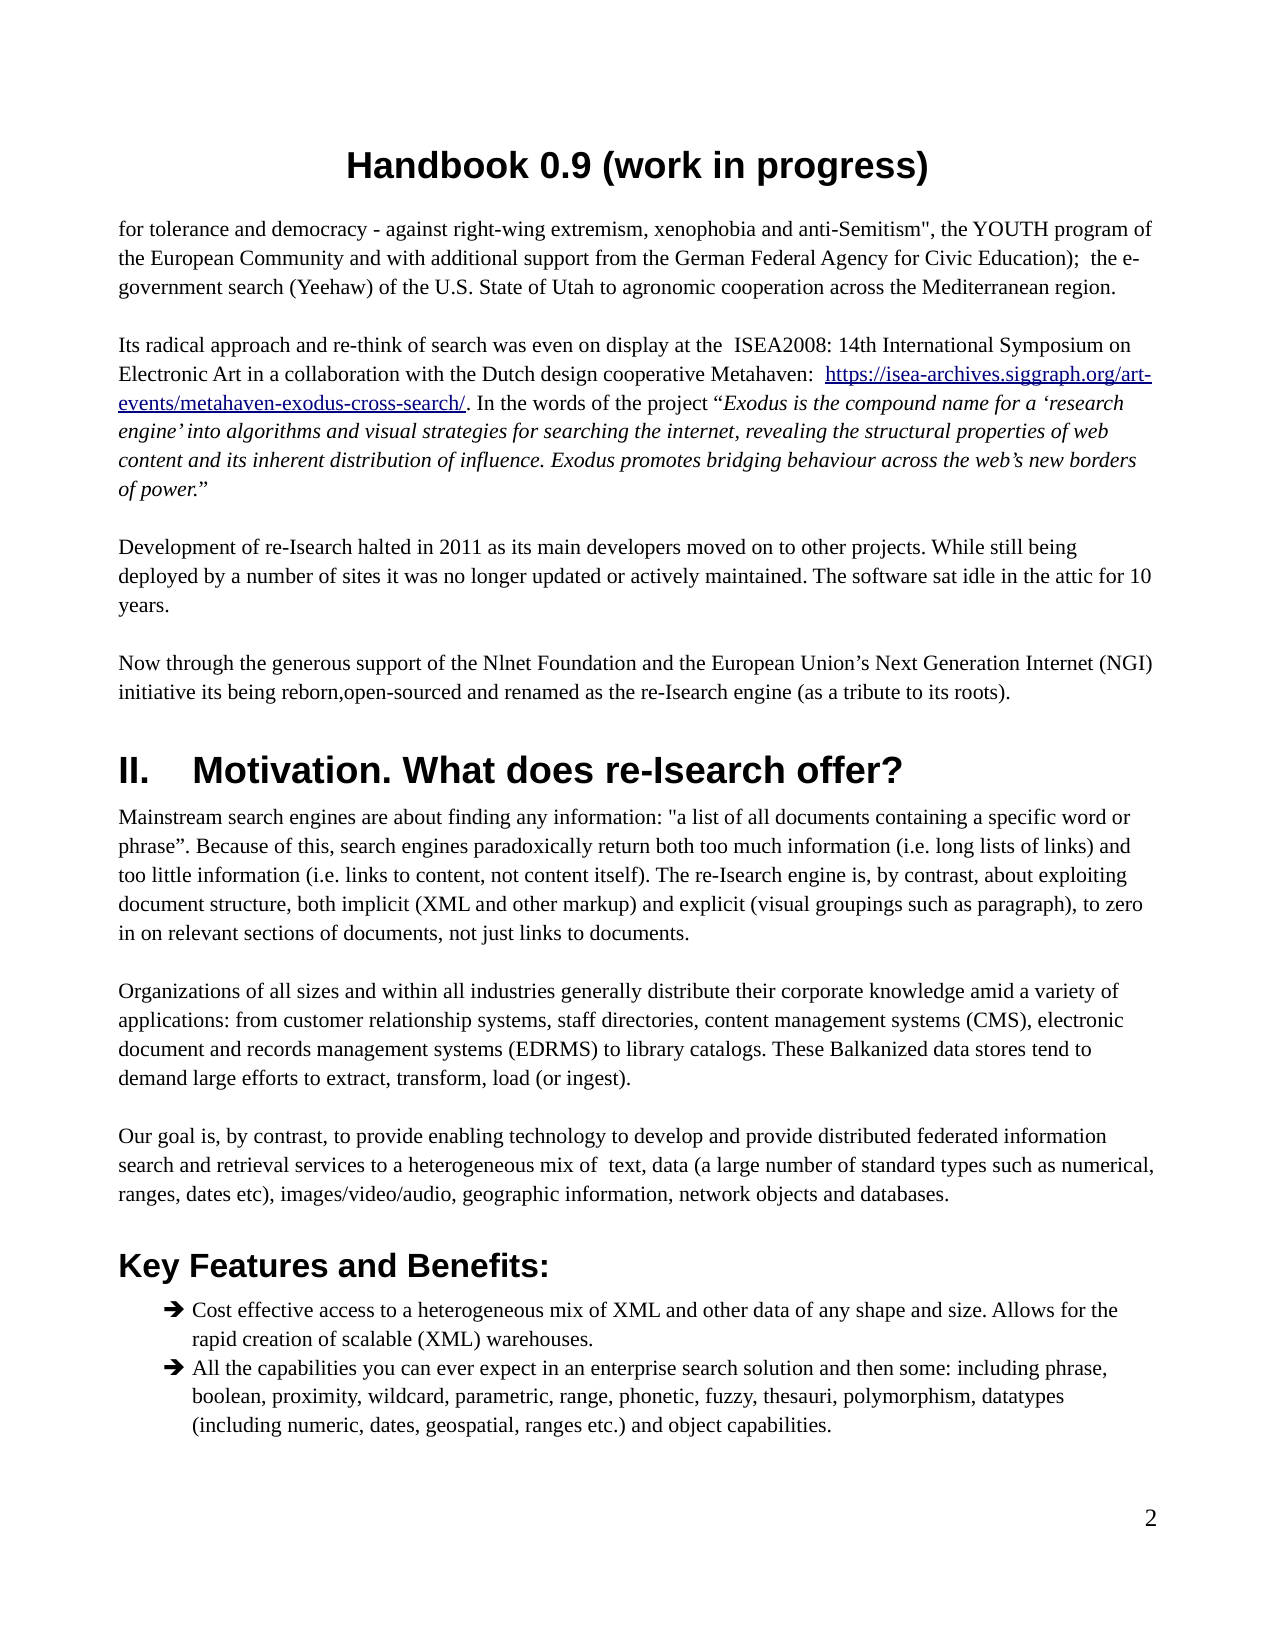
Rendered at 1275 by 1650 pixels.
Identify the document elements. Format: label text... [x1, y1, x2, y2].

text Our goal is, by contrast, to provide enabling technology to develop and provide distributed federated information search and retrieval services to a heterogeneous mix of text, data (a large number of standard types such as numerical, ranges, dates etc), images/video/audio, geographic information, network objects and databases. [118, 1123, 1157, 1206]
text Organizations of all sizes and within all industries generally distribute their corporate knowledge amid a variety of applications: from customer relationship systems, staff directories, content management systems (CMS), electronic document and records management systems (EDRMS) to library catalogs. These Balkanized data stores tend to demand large efforts to extract, transform, load (or ingest). [118, 978, 1157, 1090]
subtitle Motivation. What does re-Isearch offer? [118, 748, 1157, 792]
list All the capabilities you can ever expect in an enterprise search solution and then some: including phrase, boolean, proximity, wildcard, parametric, range, phonetic, fuzzy, thesauri, polymorphism, datatypes (including numeric, dates, geospatial, ranges etc.) and object capabilities. [162, 1354, 1157, 1438]
list Cost effective access to a heterogeneous mix of XML and other data of any shape and size. Allows for the rapid creation of scalable (XML) warehouses. [162, 1297, 1157, 1351]
text Mainstream search engines are about finding any information: "a list of all documents containing a specific word or phrase”. Because of this, search engines paradoxically return both too much information (i.e. long lists of links) and too little information (i.e. links to content, not content itself). The re-Isearch engine is, by contrast, about exploiting document structure, both implicit (XML and other markup) and explicit (visual groupings such as paragraph), to zero in on relevant sections of documents, not just links to documents. [118, 804, 1157, 945]
text Development of re-Isearch halted in 2011 as its main developers moved on to other projects. While still being deployed by a number of sites it was no longer updated or actively maintained. The software sat idle in the attic for 10 years. [118, 534, 1157, 617]
text Its radical approach and re-think of search was even on display at the ISEA2008: 14th International Symposium on Electronic Art in a collaboration with the Dutch design cooperative Metahaven: https://isea-archives.siggraph.org/art-events/metahaven-exodus-cross-search/. In the words of the project “Exodus is the compound name for a ‘research engine’ into algorithms and visual strategies for searching the internet, revealing the structural properties of web content and its inherent distribution of influence. Exodus promotes bridging behaviour across the web’s new borders of power.” [118, 332, 1157, 502]
subtitle Key Features and Benefits: [118, 1245, 1157, 1284]
text Now through the generous support of the Nlnet Foundation and the European Union’s Next Generation Internet (NGI) initiative its being reborn,open-sourced and renamed as the re-Isearch engine (as a tribute to its roots). [118, 650, 1157, 704]
text for tolerance and democracy - against right-wing extremism, xenophobia and anti-Semitism", the YOUTH program of the European Community and with additional support from the German Federal Agency for Civic Education); the e-government search (Yeehaw) of the U.S. State of Utah to agronomic cooperation across the Mediterranean region. [118, 216, 1157, 299]
